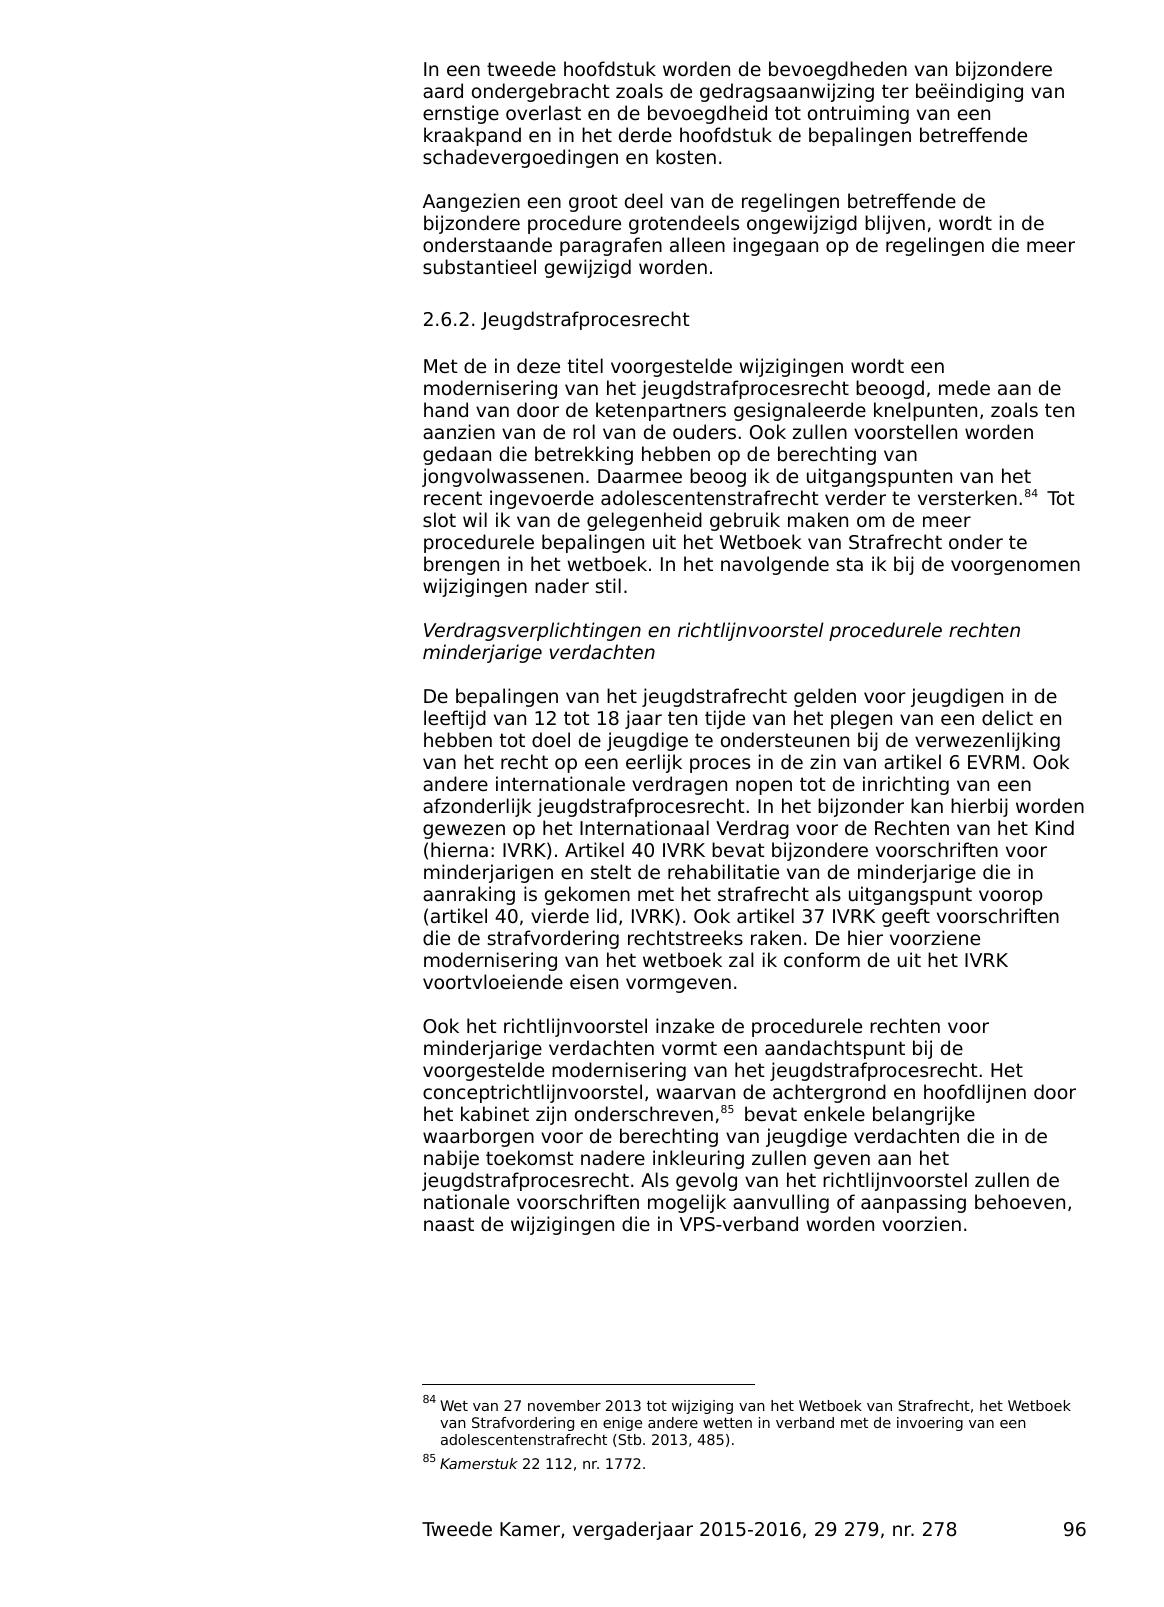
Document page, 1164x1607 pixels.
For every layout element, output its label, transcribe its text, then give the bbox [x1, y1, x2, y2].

text In een tweede hoofdstuk worden de bevoegdheden van bijzondere aard ondergebracht zoals de gedragsaanwijzing ter beëindiging van ernstige overlast en de bevoegdheid tot ontruiming van een kraakpand en in het derde hoofdstuk de bepalingen betreffende schadevergoedingen en kosten. [422, 59, 1087, 169]
text Ook het richtlijnvoorstel inzake de procedurele rechten voor minderjarige verdachten vormt een aandachtspunt bij de voorgestelde modernisering van het jeugdstrafprocesrecht. Het conceptrichtlijnvoorstel, waarvan de achtergrond en hoofdlijnen door het kabinet zijn onderschreven, bevat enkele belangrijke waarborgen voor de berechting van jeugdige verdachten die in de nabije toekomst nadere inkleuring zullen geven aan het jeugdstrafprocesrecht. Als gevolg van het richtlijnvoorstel zullen de nationale voorschriften mogelijk aanvulling of aanpassing behoeven, naast de wijzigingen die in VPS-verband worden voorzien. [422, 1016, 1087, 1236]
text Wet van 27 november 2013 tot wijziging van het Wetboek van Strafrecht, het Wetboek van Strafvordering en enige andere wetten in verband met de invoering van een adolescentenstrafrecht (Stb. 2013, 485). [422, 1393, 1087, 1449]
text De bepalingen van het jeugdstrafrecht gelden voor jeugdigen in de leeftijd van 12 tot 18 jaar ten tijde van het plegen van een delict en hebben tot doel de jeugdige te ondersteunen bij de verwezenlijking van het recht op een eerlijk proces in de zin van artikel 6 EVRM. Ook andere internationale verdragen nopen tot de inrichting van een afzonderlijk jeugdstrafprocesrecht. In het bijzonder kan hierbij worden gewezen op het Internationaal Verdrag voor de Rechten van het Kind (hierna: IVRK). Artikel 40 IVRK bevat bijzondere voorschriften voor minderjarigen en stelt de rehabilitatie van de minderjarige die in aanraking is gekomen met het strafrecht als uitgangspunt voorop (artikel 40, vierde lid, IVRK). Ook artikel 37 IVRK geeft voorschriften die de strafvordering rechtstreeks raken. De hier voorziene modernisering van het wetboek zal ik conform de uit het IVRK voortvloeiende eisen vormgeven. [422, 686, 1087, 994]
subtitle Verdragsverplichtingen en richtlijnvoorstel procedurele rechten minderjarige verdachten [422, 620, 1087, 664]
text Kamerstuk 22 112, nr. 1772. [422, 1452, 1087, 1474]
text Met de in deze titel voorgestelde wijzigingen wordt een modernisering van het jeugdstrafprocesrecht beoogd, mede aan de hand van door de ketenpartners gesignaleerde knelpunten, zoals ten aanzien van de rol van de ouders. Ook zullen voorstellen worden gedaan die betrekking hebben op de berechting van jongvolwassenen. Daarmee beoog ik de uitgangspunten van het recent ingevoerde adolescentenstrafrecht verder te versterken. Tot slot wil ik van de gelegenheid gebruik maken om de meer procedurele bepalingen uit het Wetboek van Strafrecht onder te brengen in het wetboek. In het navolgende sta ik bij de voorgenomen wijzigingen nader stil. [422, 356, 1087, 598]
text Aangezien een groot deel van de regelingen betreffende de bijzondere procedure grotendeels ongewijzigd blijven, wordt in de onderstaande paragrafen alleen ingegaan op de regelingen die meer substantieel gewijzigd worden. [422, 191, 1087, 279]
subtitle 2.6.2. Jeugdstrafprocesrecht [422, 309, 1087, 331]
